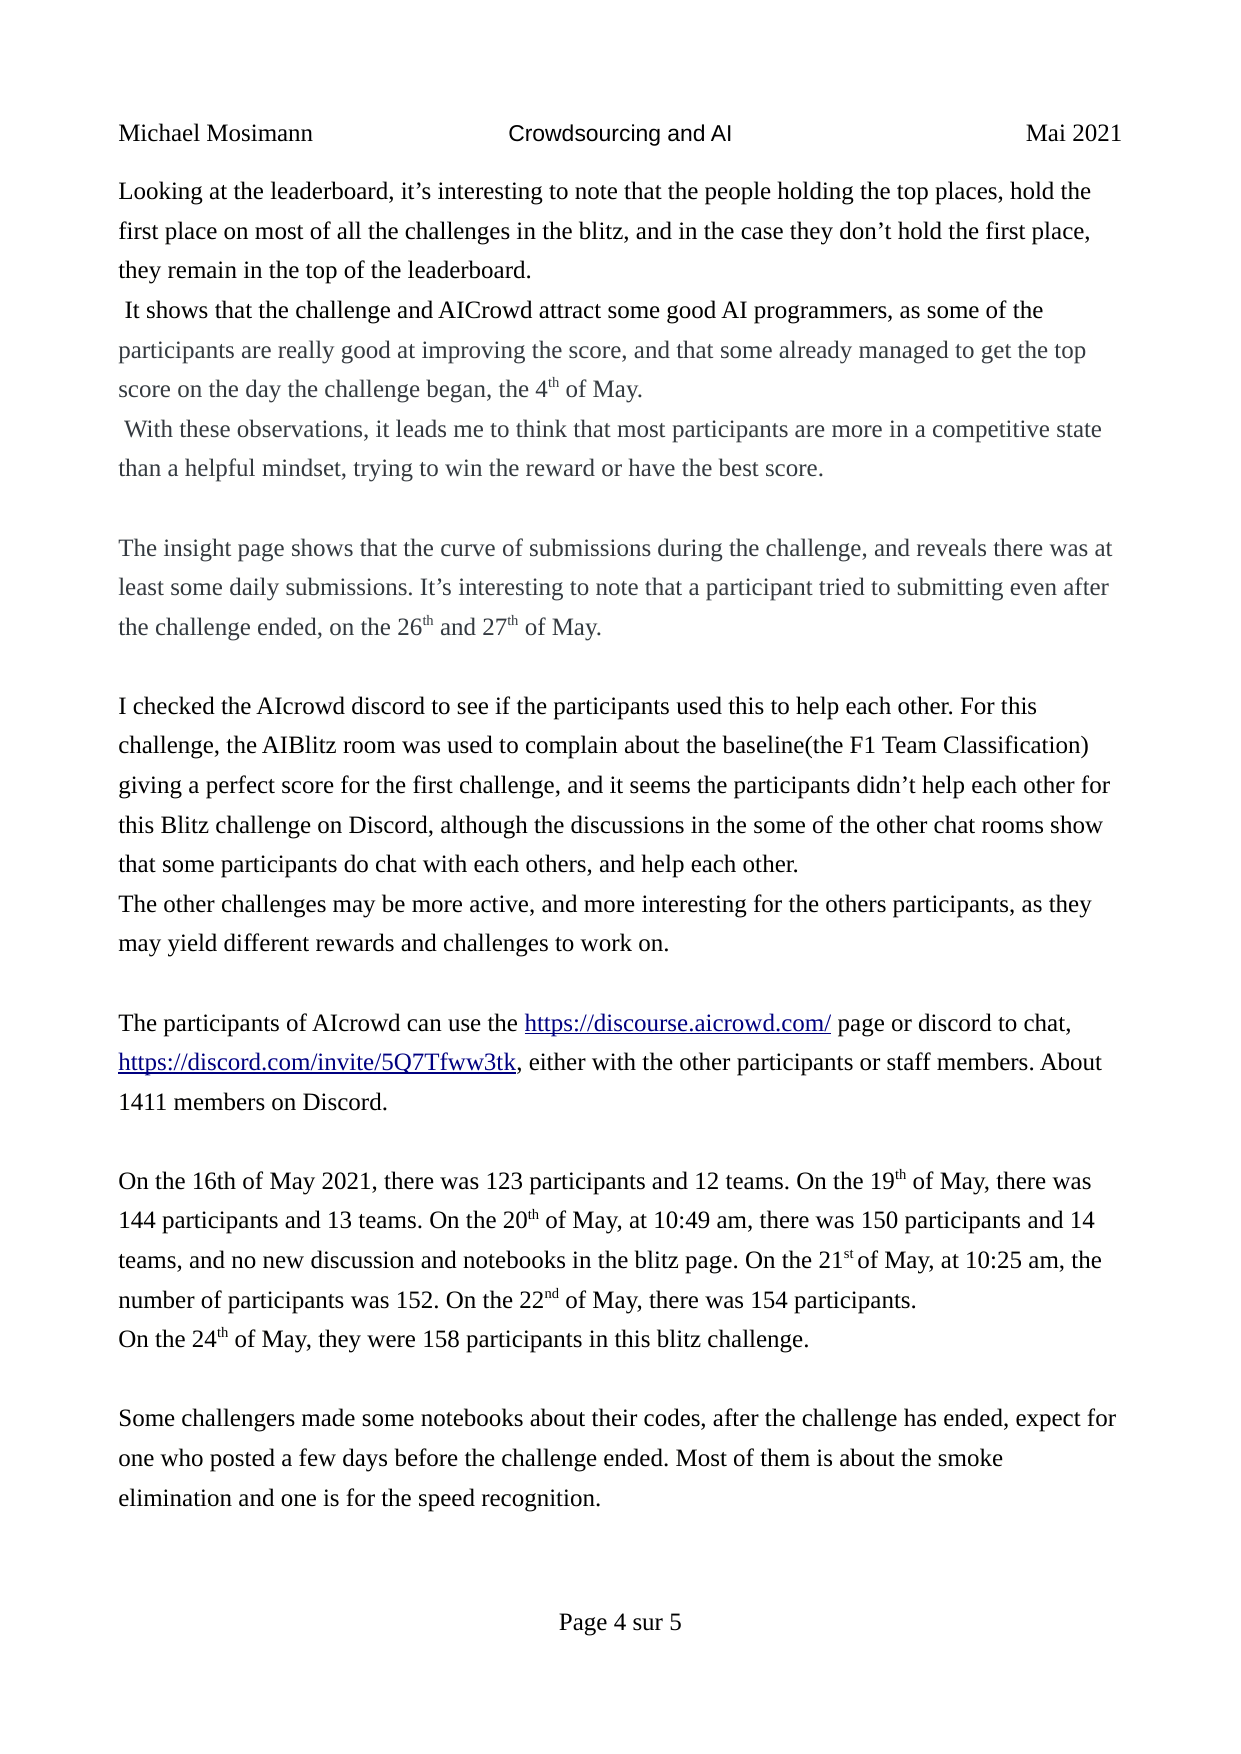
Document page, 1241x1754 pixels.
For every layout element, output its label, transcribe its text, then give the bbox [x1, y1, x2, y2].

text Looking at the leaderboard, it’s interesting to note that the people holding the top places, hold the first place on most of all the challenges in the blitz, and in the case they don’t hold the first place, they remain in the top of the leaderboard. [118, 176, 1122, 284]
text The other challenges may be more active, and more interesting for the others participants, as they may yield different rewards and challenges to work on. [118, 889, 1122, 957]
text Some challengers made some notebooks about their codes, after the challenge has ended, expect for one who posted a few days before the challenge ended. Most of them is about the smoke elimination and one is for the speed recognition. [118, 1403, 1122, 1511]
text It shows that the challenge and AICrowd attract some good AI programmers, as some of the participants are really good at improving the score, and that some already managed to get the top score on the day the challenge began, the 4th of May. [118, 295, 1122, 403]
text The insight page shows that the curve of submissions during the challenge, and reveals there was at least some daily submissions. It’s interesting to note that a participant tried to submitting even after the challenge ended, on the 26th and 27th of May. [118, 533, 1122, 641]
text The participants of AIcrowd can use the https://discourse.aicrowd.com/ page or discord to chat, https://discord.com/invite/5Q7Tfww3tk, either with the other participants or staff members. About 1411 members on Discord. [118, 1008, 1122, 1116]
text I checked the AIcrowd discord to see if the participants used this to help each other. For this challenge, the AIBlitz room was used to complain about the baseline(the F1 Team Classification) giving a perfect score for the first challenge, and it seems the participants didn’t help each other for this Blitz challenge on Discord, although the discussions in the some of the other chat rooms show that some participants do chat with each others, and help each other. [118, 691, 1122, 878]
text With these observations, it leads me to think that most participants are more in a competitive state than a helpful mindset, trying to win the reward or have the best score. [118, 414, 1122, 482]
text On the 24th of May, they were 158 participants in this blitz challenge. [118, 1324, 1122, 1353]
text On the 16th of May 2021, there was 123 participants and 12 teams. On the 19th of May, there was 144 participants and 13 teams. On the 20th of May, at 10:49 am, there was 150 participants and 14 teams, and no new discussion and notebooks in the blitz page. On the 21st of May, at 10:25 am, the number of participants was 152. On the 22nd of May, there was 154 participants. [118, 1166, 1122, 1313]
